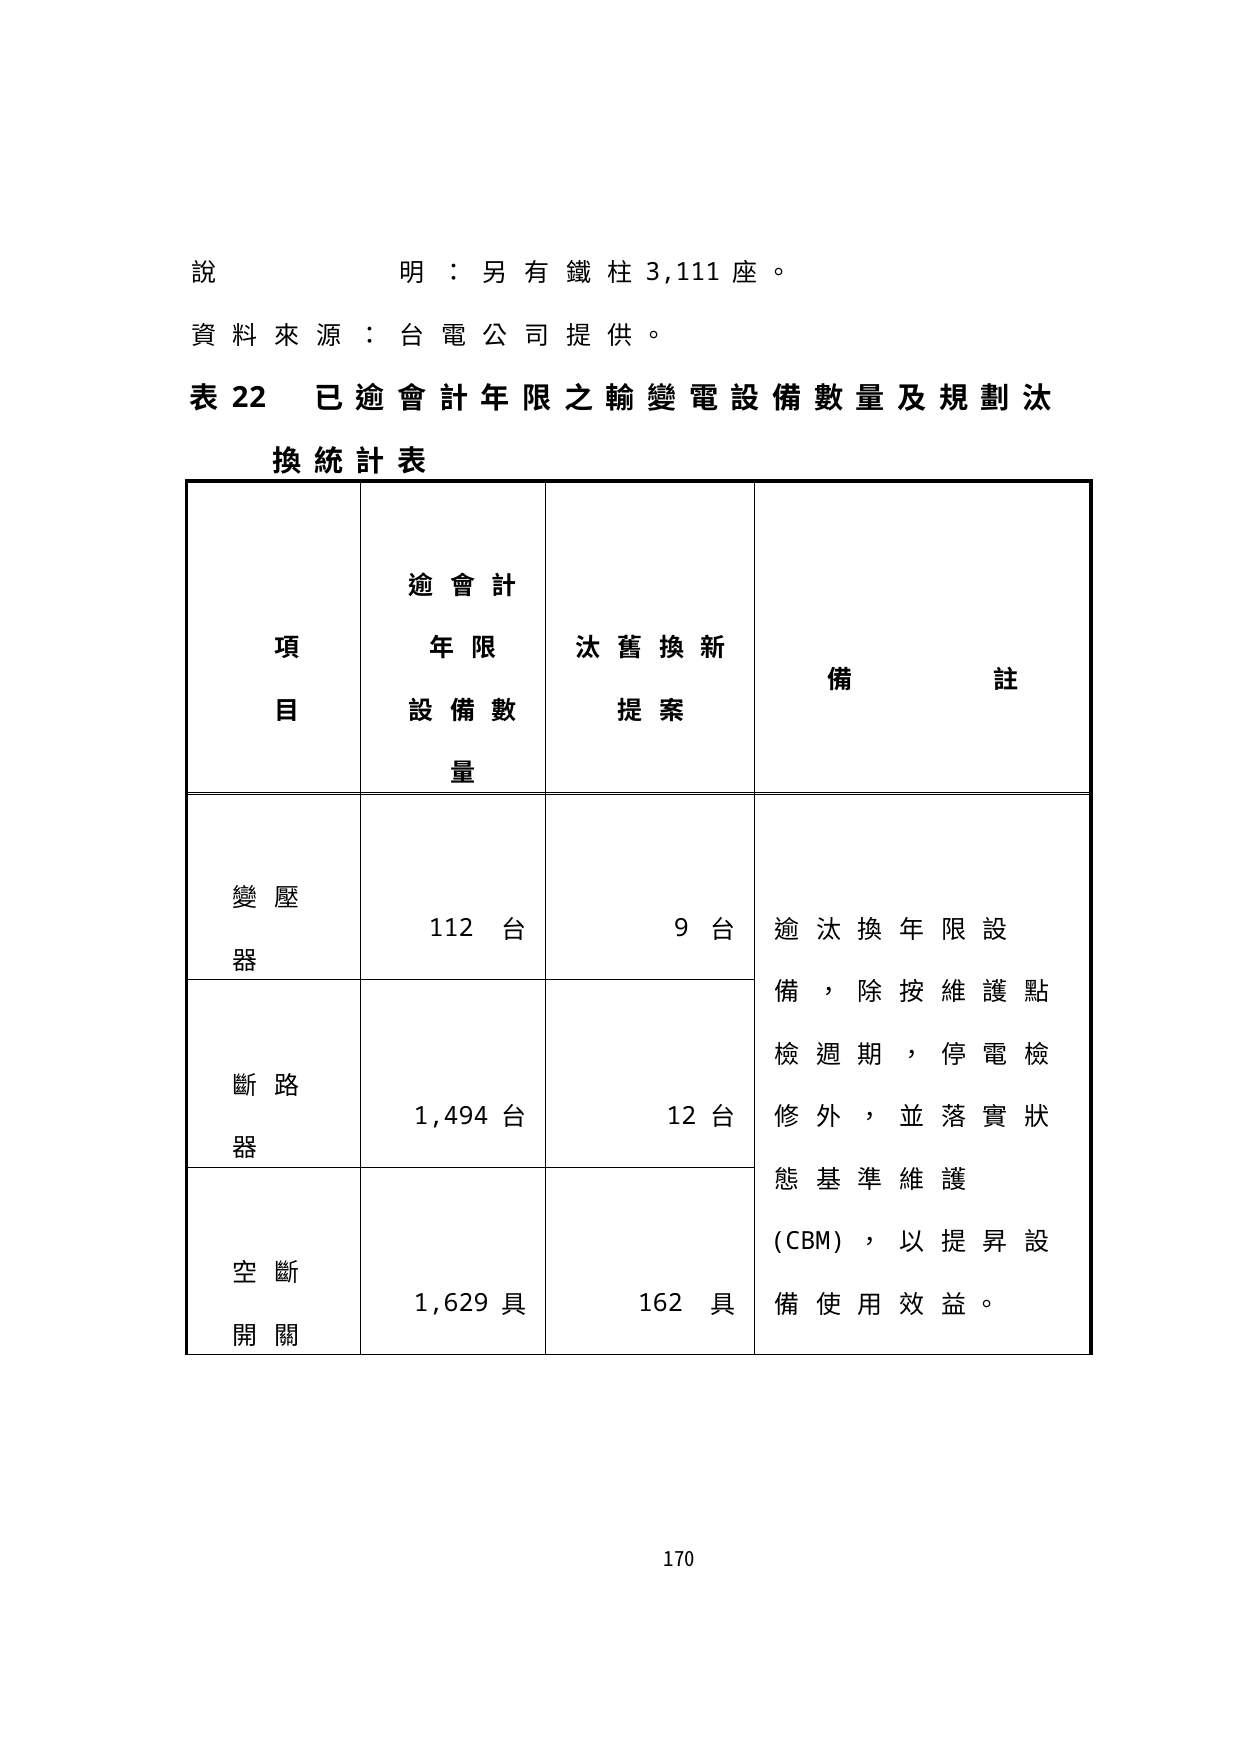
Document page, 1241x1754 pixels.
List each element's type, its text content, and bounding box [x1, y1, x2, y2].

table_header 逾會計年限 設備數量 [361, 483, 545, 792]
table_cell 162具 [546, 1168, 754, 1354]
table_cell 斷路器 [188, 980, 360, 1167]
table_header 汰舊換新提案 [546, 483, 754, 792]
text 資料來源：台電公司提供。 [183, 292, 1058, 354]
table_header 備 註 [755, 483, 1089, 792]
text 說 明：另有鐵柱3,111座。 [183, 229, 1058, 292]
table_cell 9台 [546, 795, 754, 979]
table_cell 逾汰換年限設備，除按維護點檢週期，停電檢修外，並落實狀態基準維護(CBM)，以提昇設備使用效益。 [755, 795, 1089, 1354]
table_cell 變壓器 [188, 795, 360, 979]
table_cell 1,629具 [361, 1168, 545, 1354]
table_cell 12台 [546, 980, 754, 1167]
table_cell 1,494台 [361, 980, 545, 1167]
table_header 項 目 [188, 483, 360, 792]
table_cell 空斷開關 [188, 1168, 360, 1354]
text 表22 已逾會計年限之輸變電設備數量及規劃汰換統計表 [174, 354, 1058, 479]
table_cell 112台 [361, 795, 545, 979]
